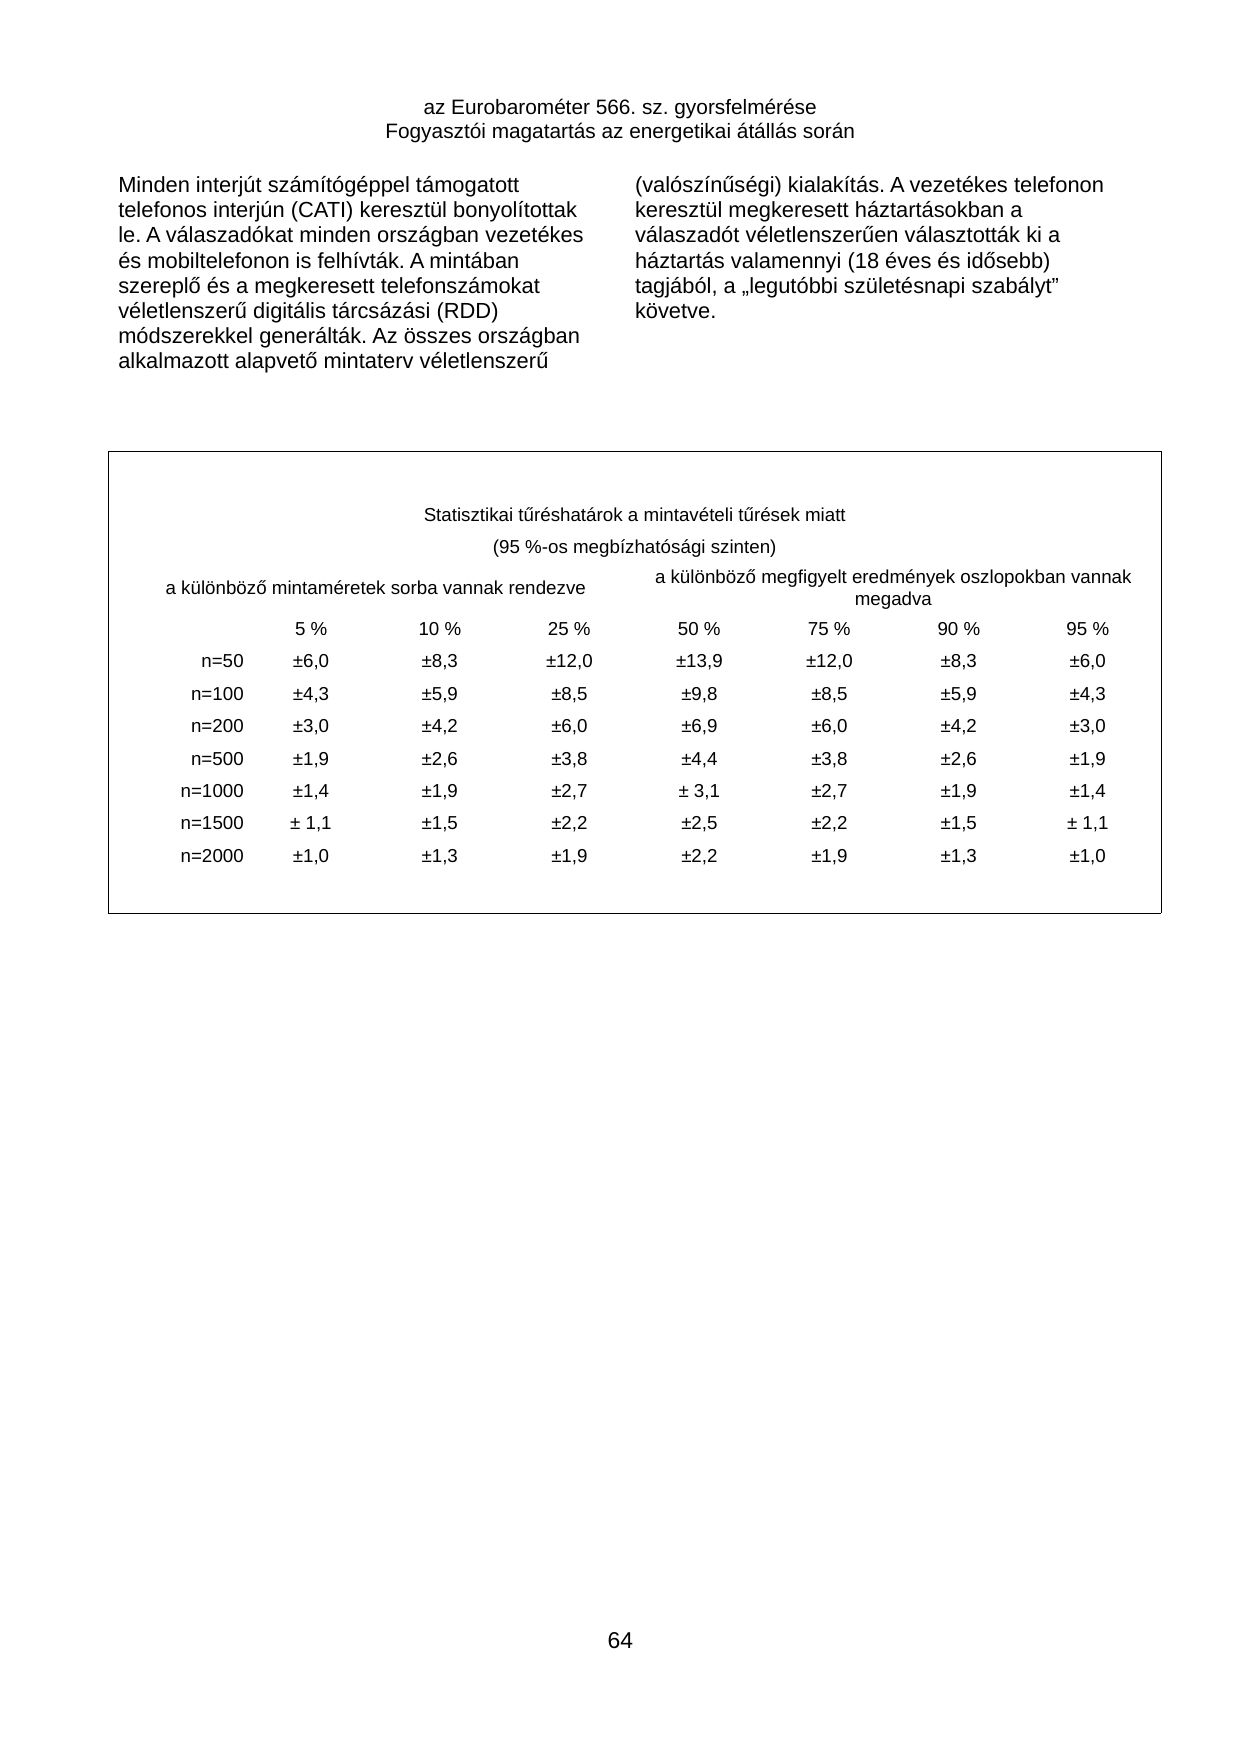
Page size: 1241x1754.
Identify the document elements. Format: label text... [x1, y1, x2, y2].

text [109, 452, 1161, 913]
table_cell ±4,3 [246, 677, 375, 709]
table_cell ±1,3 [894, 839, 1023, 871]
table_cell ±6,0 [764, 710, 894, 742]
table_cell ±12,0 [504, 645, 634, 677]
table_cell ±2,7 [504, 774, 634, 807]
table_cell ±1,9 [1023, 742, 1152, 774]
table_cell 50 % [634, 612, 764, 645]
table_cell ±2,2 [504, 807, 634, 839]
table_cell ±1,4 [246, 774, 375, 807]
table_cell 10 % [375, 612, 504, 645]
table_cell ±2,2 [764, 807, 894, 839]
table_cell ±1,9 [375, 774, 504, 807]
table_cell ±2,7 [764, 774, 894, 807]
table_cell ±1,9 [246, 742, 375, 774]
table_cell ±6,9 [634, 710, 764, 742]
table_cell n=200 [117, 710, 246, 742]
table_cell ±3,8 [504, 742, 634, 774]
table_cell 90 % [894, 612, 1023, 645]
table_cell ±1,4 [1023, 774, 1152, 807]
table_cell n=100 [117, 677, 246, 709]
table_cell ±1,3 [375, 839, 504, 871]
table_cell ±13,9 [634, 645, 764, 677]
table_cell ±8,3 [375, 645, 504, 677]
table_cell 25 % [504, 612, 634, 645]
table_cell ±4,4 [634, 742, 764, 774]
table_cell ±1,0 [246, 839, 375, 871]
table_cell ± 1,1 [1023, 807, 1152, 839]
table_cell ±2,6 [894, 742, 1023, 774]
table_cell ±8,5 [504, 677, 634, 709]
table_cell ±8,5 [764, 677, 894, 709]
table_cell ± 3,1 [634, 774, 764, 807]
text Minden interjút számítógéppel támogatott telefonos interjún (CATI) keresztül bonyolítottak le. A válaszadókat minden országban vezetékes és mobiltelefonon is felhívták. A mintában szereplő és a megkeresett telefonszámokat véletlenszerű digitális tárcsázási (RDD) módszerekkel generálták. Az összes országban alkalmazott alapvető mintaterv véletlenszerű [118, 172, 605, 373]
table_cell 5 % [246, 612, 375, 645]
table_cell ±9,8 [634, 677, 764, 709]
table_cell ±1,5 [894, 807, 1023, 839]
table_cell ±3,8 [764, 742, 894, 774]
table_cell ±8,3 [894, 645, 1023, 677]
table_cell n=1500 [117, 807, 246, 839]
table_cell (95 %-os megbízhatósági szinten) [117, 531, 1152, 563]
table_cell n=1000 [117, 774, 246, 807]
table_cell ±3,0 [1023, 710, 1152, 742]
table_cell ±1,9 [504, 839, 634, 871]
table_cell a különböző megfigyelt eredmények oszlopokban vannak megadva [634, 563, 1152, 612]
table_cell a különböző mintaméretek sorba vannak rendezve [117, 563, 634, 612]
table_cell ±2,5 [634, 807, 764, 839]
table_cell ±1,9 [894, 774, 1023, 807]
table_cell ±2,2 [634, 839, 764, 871]
table_cell ±5,9 [894, 677, 1023, 709]
table_cell ±2,6 [375, 742, 504, 774]
table_cell ±4,2 [894, 710, 1023, 742]
table_cell ±5,9 [375, 677, 504, 709]
table_cell ± 1,1 [246, 807, 375, 839]
table_cell 95 % [1023, 612, 1152, 645]
table_cell n=2000 [117, 839, 246, 871]
table_cell ±4,2 [375, 710, 504, 742]
table_cell ±6,0 [504, 710, 634, 742]
table_header Statisztikai tűréshatárok a mintavételi tűrések miatt [117, 499, 1152, 531]
table_cell 75 % [764, 612, 894, 645]
table_cell ±1,5 [375, 807, 504, 839]
text (valószínűségi) kialakítás. A vezetékes telefonon keresztül megkeresett háztartásokban a válaszadót véletlenszerűen választották ki a háztartás valamennyi (18 éves és idősebb) tagjából, a „legutóbbi születésnapi szabályt” követve. [635, 172, 1122, 323]
table_cell ±4,3 [1023, 677, 1152, 709]
table_cell ±1,9 [764, 839, 894, 871]
table_cell ±6,0 [1023, 645, 1152, 677]
table_cell [117, 612, 246, 645]
table_cell n=500 [117, 742, 246, 774]
table_cell ±1,0 [1023, 839, 1152, 871]
table_cell n=50 [117, 645, 246, 677]
table_cell ±12,0 [764, 645, 894, 677]
table_cell ±3,0 [246, 710, 375, 742]
table_cell ±6,0 [246, 645, 375, 677]
